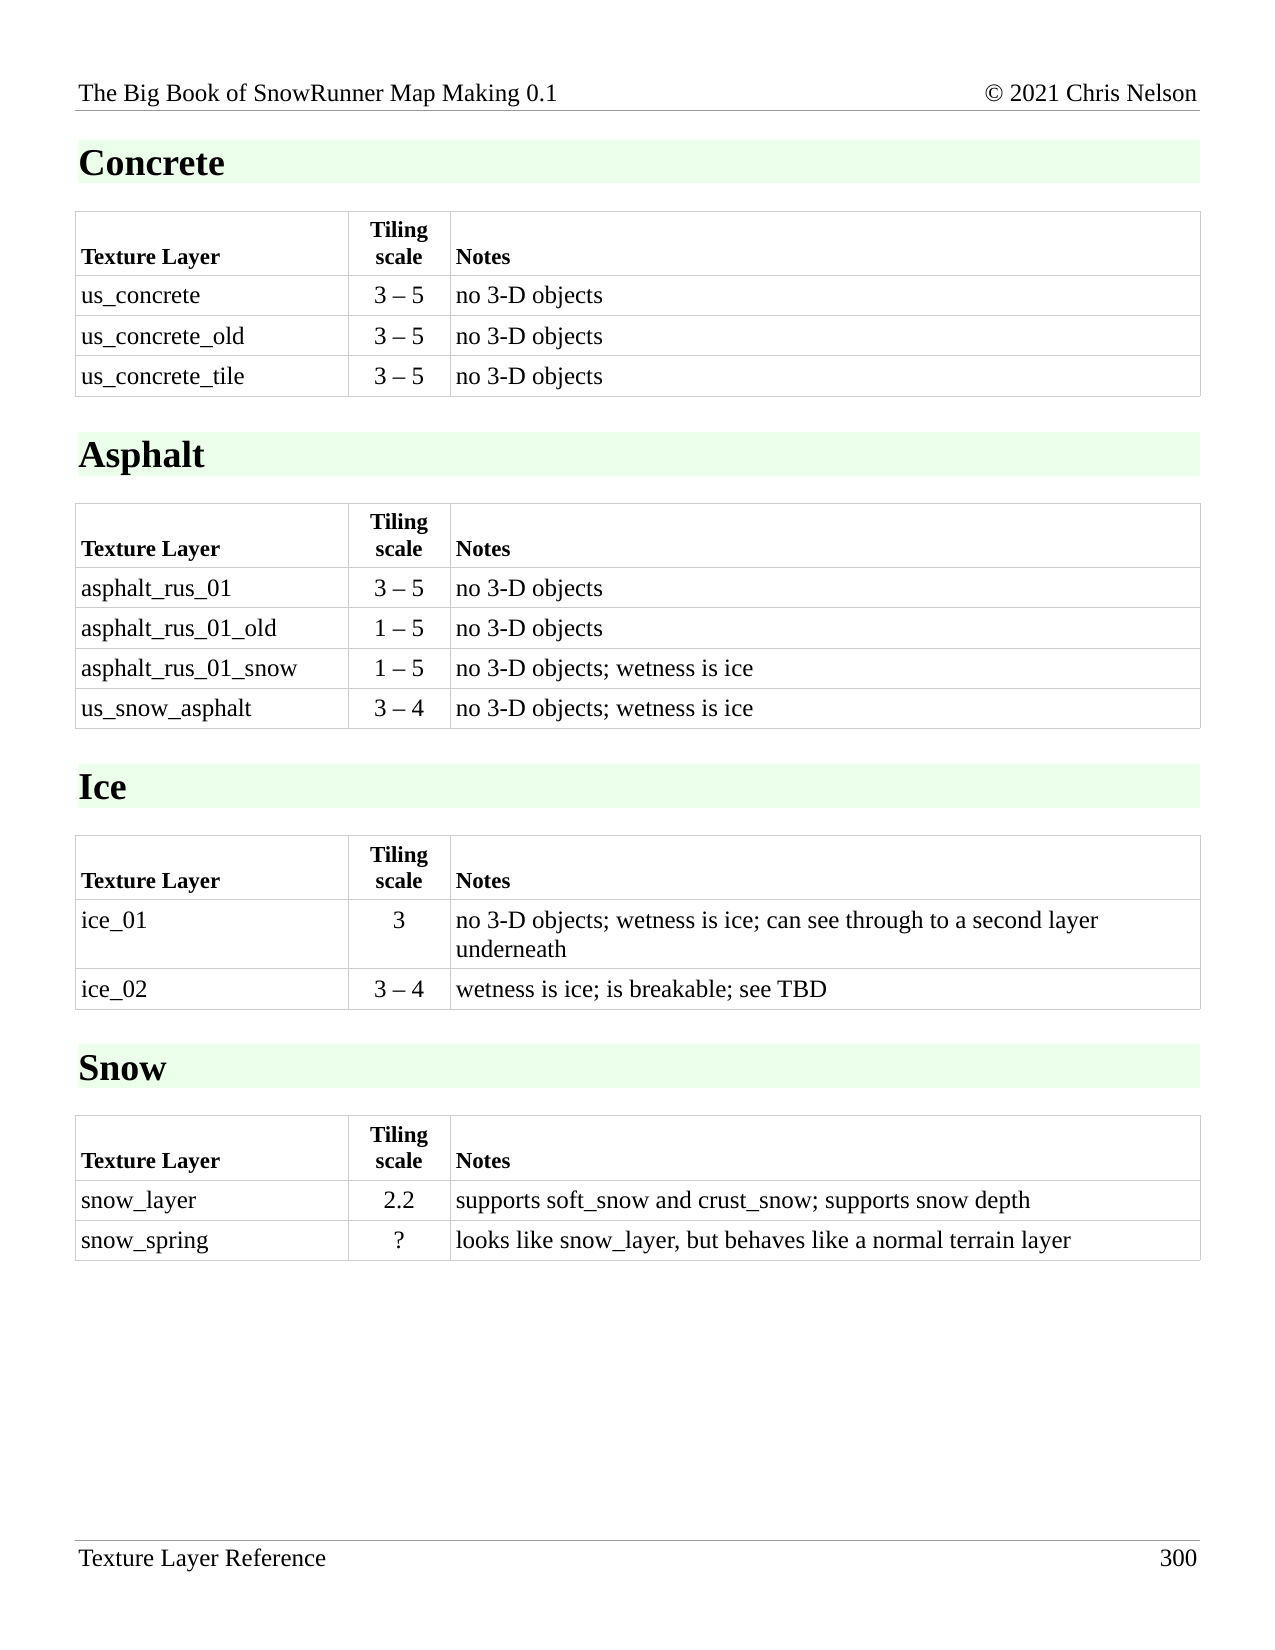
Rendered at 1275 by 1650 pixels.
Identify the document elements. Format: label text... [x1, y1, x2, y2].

table_cell 2.2 [349, 1181, 450, 1220]
table_cell us_concrete_tile [76, 356, 348, 396]
table_cell no 3‑D objects [451, 276, 1200, 315]
subtitle Asphalt [78, 432, 1200, 476]
table_cell ice_02 [76, 969, 348, 1008]
table_header Texture Layer [76, 212, 348, 275]
table_cell 1 – 5 [349, 649, 450, 688]
table_cell asphalt_rus_01_snow [76, 649, 348, 688]
table_cell us_concrete_old [76, 316, 348, 355]
table_cell asphalt_rus_01 [76, 568, 348, 607]
table_cell no 3‑D objects [451, 316, 1200, 355]
table_header Tiling scale [349, 212, 450, 275]
table_cell ? [349, 1221, 450, 1260]
subtitle Snow [78, 1044, 1200, 1088]
table_header Texture Layer [76, 836, 348, 899]
subtitle Ice [78, 764, 1200, 808]
table_cell no 3‑D objects [451, 568, 1200, 607]
table_cell 3 – 5 [349, 356, 450, 396]
subtitle Concrete [78, 140, 1200, 183]
table_header Tiling scale [349, 504, 450, 567]
table_header Texture Layer [76, 504, 348, 567]
table_cell no 3‑D objects [451, 608, 1200, 647]
table_cell no 3‑D objects [451, 356, 1200, 396]
table_header Notes [451, 1116, 1200, 1179]
table_header Tiling scale [349, 1116, 450, 1179]
table_cell 3 – 4 [349, 689, 450, 728]
table_header Tiling scale [349, 836, 450, 899]
table_cell 3 – 5 [349, 276, 450, 315]
table_cell looks like snow_layer, but behaves like a normal terrain layer [451, 1221, 1200, 1260]
table_cell 3 – 5 [349, 316, 450, 355]
table_cell snow_layer [76, 1181, 348, 1220]
table_cell 3 – 4 [349, 969, 450, 1008]
table_cell no 3‑D objects; wetness is ice [451, 649, 1200, 688]
table_cell no 3‑D objects; wetness is ice; can see through to a second layer underneath [451, 900, 1200, 968]
table_cell snow_spring [76, 1221, 348, 1260]
table_cell us_concrete [76, 276, 348, 315]
table_cell us_snow_asphalt [76, 689, 348, 728]
table_header Notes [451, 212, 1200, 275]
table_cell 1 – 5 [349, 608, 450, 647]
table_header Notes [451, 504, 1200, 567]
table_cell 3 [349, 900, 450, 968]
table_cell ice_01 [76, 900, 348, 968]
table_cell asphalt_rus_01_old [76, 608, 348, 647]
table_header Texture Layer [76, 1116, 348, 1179]
table_header Notes [451, 836, 1200, 899]
table_cell wetness is ice; is breakable; see TBD [451, 969, 1200, 1008]
table_cell 3 – 5 [349, 568, 450, 607]
table_cell no 3‑D objects; wetness is ice [451, 689, 1200, 728]
table_cell supports soft_snow and crust_snow; supports snow depth [451, 1181, 1200, 1220]
